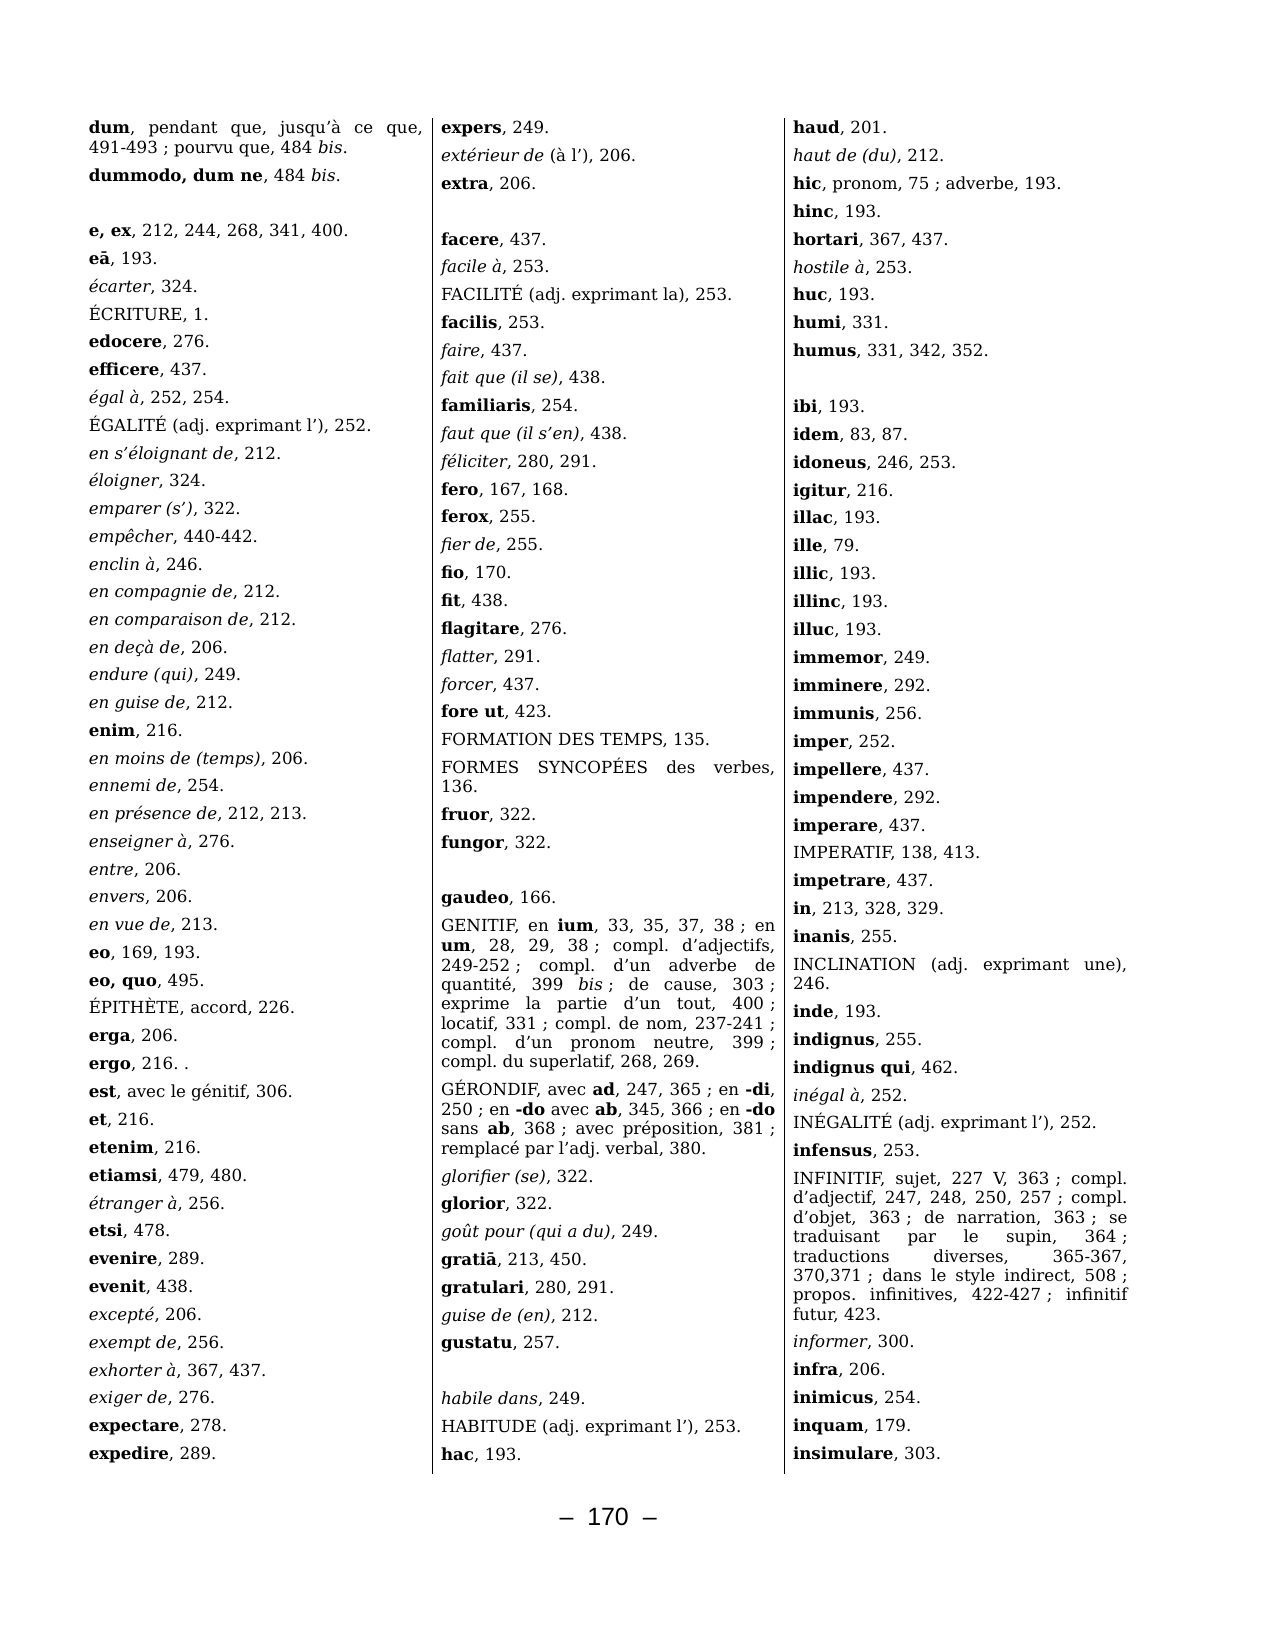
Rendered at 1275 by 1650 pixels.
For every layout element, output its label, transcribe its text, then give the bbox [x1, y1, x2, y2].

text hic, pronom, 75 ; adverbe, 193. [793, 174, 1127, 193]
text est, avec le génitif, 306. [88, 1082, 423, 1101]
text GÉRONDIF, avec ad, 247, 365 ; en -di, 250 ; en -do avec ab, 345, 366 ; en -do sans ab, 368 ; avec préposition, 381 ; remplacé par l’adj. verbal, 380. [441, 1080, 775, 1158]
text emparer (s’), 322. [88, 499, 423, 518]
text en compagnie de, 212. [88, 582, 423, 601]
text gratiā, 213, 450. [441, 1250, 775, 1269]
text edocere, 276. [88, 332, 423, 352]
text inde, 193. [793, 1002, 1127, 1021]
text flagitare, 276. [441, 619, 775, 638]
text fruor, 322. [441, 805, 775, 824]
text éloigner, 324. [88, 471, 423, 491]
text impetrare, 437. [793, 871, 1127, 891]
text en guise de, 212. [88, 693, 423, 712]
text ÉCRITURE, 1. [88, 304, 423, 324]
text glorior, 322. [441, 1194, 775, 1214]
text haut de (du), 212. [793, 146, 1127, 165]
text en deçà de, 206. [88, 637, 423, 657]
text etsi, 478. [88, 1221, 423, 1241]
text fit, 438. [441, 591, 775, 610]
text INFINITIF, sujet, 227 V, 363 ; compl. d’adjectif, 247, 248, 250, 257 ; compl. d’objet, 363 ; de narration, 363 ; se traduisant par le supin, 364 ; traductions diverses, 365-367, 370,371 ; dans le style indirect, 508 ; propos. infinitives, 422-427 ; infinitif futur, 423. [793, 1169, 1127, 1324]
text illic, 193. [793, 564, 1127, 584]
text étranger à, 256. [88, 1193, 423, 1213]
text fungor, 322. [441, 833, 775, 852]
text enseigner à, 276. [88, 832, 423, 851]
text haud, 201. [793, 118, 1127, 138]
text exhorter à, 367, 437. [88, 1360, 423, 1380]
text eā, 193. [88, 249, 423, 268]
text indignus, 255. [793, 1030, 1127, 1049]
text gustatu, 257. [441, 1333, 775, 1353]
text guise de (en), 212. [441, 1306, 775, 1325]
text facere, 437. [441, 229, 775, 249]
text informer, 300. [793, 1332, 1127, 1352]
text e, ex, 212, 244, 268, 341, 400. [88, 221, 423, 241]
text expers, 249. [441, 118, 775, 138]
text INÉGALITÉ (adj. exprimant l’), 252. [793, 1113, 1127, 1133]
text fait que (il se), 438. [441, 368, 775, 388]
text en moins de (temps), 206. [88, 748, 423, 768]
text humus, 331, 342, 352. [793, 341, 1127, 361]
text hac, 193. [441, 1444, 775, 1464]
text endure (qui), 249. [88, 665, 423, 684]
text impendere, 292. [793, 787, 1127, 807]
text indignus qui, 462. [793, 1058, 1127, 1077]
text faire, 437. [441, 341, 775, 360]
text dum, pendant que, jusqu’à ce que, 491-493 ; pourvu que, 484 bis. [88, 118, 423, 157]
text evenit, 438. [88, 1277, 423, 1297]
text empêcher, 440-442. [88, 527, 423, 546]
text inquam, 179. [793, 1416, 1127, 1435]
text ÉPITHÈTE, accord, 226. [88, 998, 423, 1018]
text inimicus, 254. [793, 1388, 1127, 1407]
text ennemi de, 254. [88, 776, 423, 796]
text dummodo, dum ne, 484 bis. [88, 165, 423, 185]
text facile à, 253. [441, 257, 775, 277]
text imperare, 437. [793, 815, 1127, 835]
text en s’éloignant de, 212. [88, 443, 423, 463]
text GENITIF, en ium, 33, 35, 37, 38 ; en um, 28, 29, 38 ; compl. d’adjectifs, 249-252 ; compl. d’un adverbe de quantité, 399 bis ; de cause, 303 ; exprime la partie d’un tout, 400 ; locatif, 331 ; compl. de nom, 237-241 ; compl. d’un pronom neutre, 399 ; compl. du superlatif, 268, 269. [441, 916, 775, 1072]
text extra, 206. [441, 174, 775, 193]
text in, 213, 328, 329. [793, 899, 1127, 918]
text exiger de, 276. [88, 1388, 423, 1407]
text ÉGALITÉ (adj. exprimant l’), 252. [88, 416, 423, 435]
text evenire, 289. [88, 1249, 423, 1269]
text féliciter, 280, 291. [441, 452, 775, 471]
text ferox, 255. [441, 507, 775, 527]
text expectare, 278. [88, 1416, 423, 1435]
text eo, 169, 193. [88, 942, 423, 962]
text igitur, 216. [793, 480, 1127, 500]
text eo, quo, 495. [88, 970, 423, 990]
text INCLINATION (adj. exprimant une), 246. [793, 955, 1127, 993]
text fore ut, 423. [441, 702, 775, 722]
text imminere, 292. [793, 676, 1127, 695]
text faut que (il s’en), 438. [441, 424, 775, 443]
text enim, 216. [88, 721, 423, 740]
text erga, 206. [88, 1026, 423, 1046]
text en vue de, 213. [88, 915, 423, 934]
text illac, 193. [793, 508, 1127, 528]
text FACILITÉ (adj. exprimant la), 253. [441, 285, 775, 304]
text en présence de, 212, 213. [88, 804, 423, 823]
text habile dans, 249. [441, 1389, 775, 1408]
text illuc, 193. [793, 620, 1127, 639]
text huc, 193. [793, 285, 1127, 305]
text entre, 206. [88, 859, 423, 879]
text fier de, 255. [441, 535, 775, 554]
text inégal à, 252. [793, 1086, 1127, 1105]
text en comparaison de, 212. [88, 610, 423, 629]
text infensus, 253. [793, 1141, 1127, 1161]
text excepté, 206. [88, 1305, 423, 1324]
text inanis, 255. [793, 927, 1127, 946]
text facilis, 253. [441, 313, 775, 332]
text glorifier (se), 322. [441, 1166, 775, 1186]
text illinc, 193. [793, 592, 1127, 612]
text goût pour (qui a du), 249. [441, 1222, 775, 1241]
text hinc, 193. [793, 202, 1127, 221]
text humi, 331. [793, 313, 1127, 333]
text forcer, 437. [441, 674, 775, 694]
text ergo, 216. . [88, 1054, 423, 1073]
text gratulari, 280, 291. [441, 1278, 775, 1297]
text immemor, 249. [793, 648, 1127, 667]
text impellere, 437. [793, 759, 1127, 779]
text HABITUDE (adj. exprimant l’), 253. [441, 1417, 775, 1436]
text imper, 252. [793, 732, 1127, 751]
text envers, 206. [88, 887, 423, 906]
text etenim, 216. [88, 1138, 423, 1157]
text FORMES SYNCOPÉES des verbes, 136. [441, 758, 775, 796]
text hortari, 367, 437. [793, 229, 1127, 249]
text idem, 83, 87. [793, 424, 1127, 444]
text insimulare, 303. [793, 1444, 1127, 1463]
text idoneus, 246, 253. [793, 452, 1127, 472]
text fio, 170. [441, 563, 775, 582]
text enclin à, 246. [88, 554, 423, 574]
text ille, 79. [793, 536, 1127, 556]
text IMPERATIF, 138, 413. [793, 843, 1127, 863]
text gaudeo, 166. [441, 888, 775, 908]
text familiaris, 254. [441, 396, 775, 416]
text etiamsi, 479, 480. [88, 1166, 423, 1185]
text exempt de, 256. [88, 1333, 423, 1352]
text infra, 206. [793, 1360, 1127, 1379]
text et, 216. [88, 1110, 423, 1129]
text fero, 167, 168. [441, 479, 775, 499]
text expedire, 289. [88, 1444, 423, 1463]
text égal à, 252, 254. [88, 388, 423, 407]
text écarter, 324. [88, 277, 423, 296]
text ibi, 193. [793, 397, 1127, 416]
text FORMATION DES TEMPS, 135. [441, 730, 775, 749]
text immunis, 256. [793, 704, 1127, 723]
text hostile à, 253. [793, 257, 1127, 277]
text extérieur de (à l’), 206. [441, 146, 775, 165]
text efficere, 437. [88, 360, 423, 380]
text flatter, 291. [441, 647, 775, 666]
